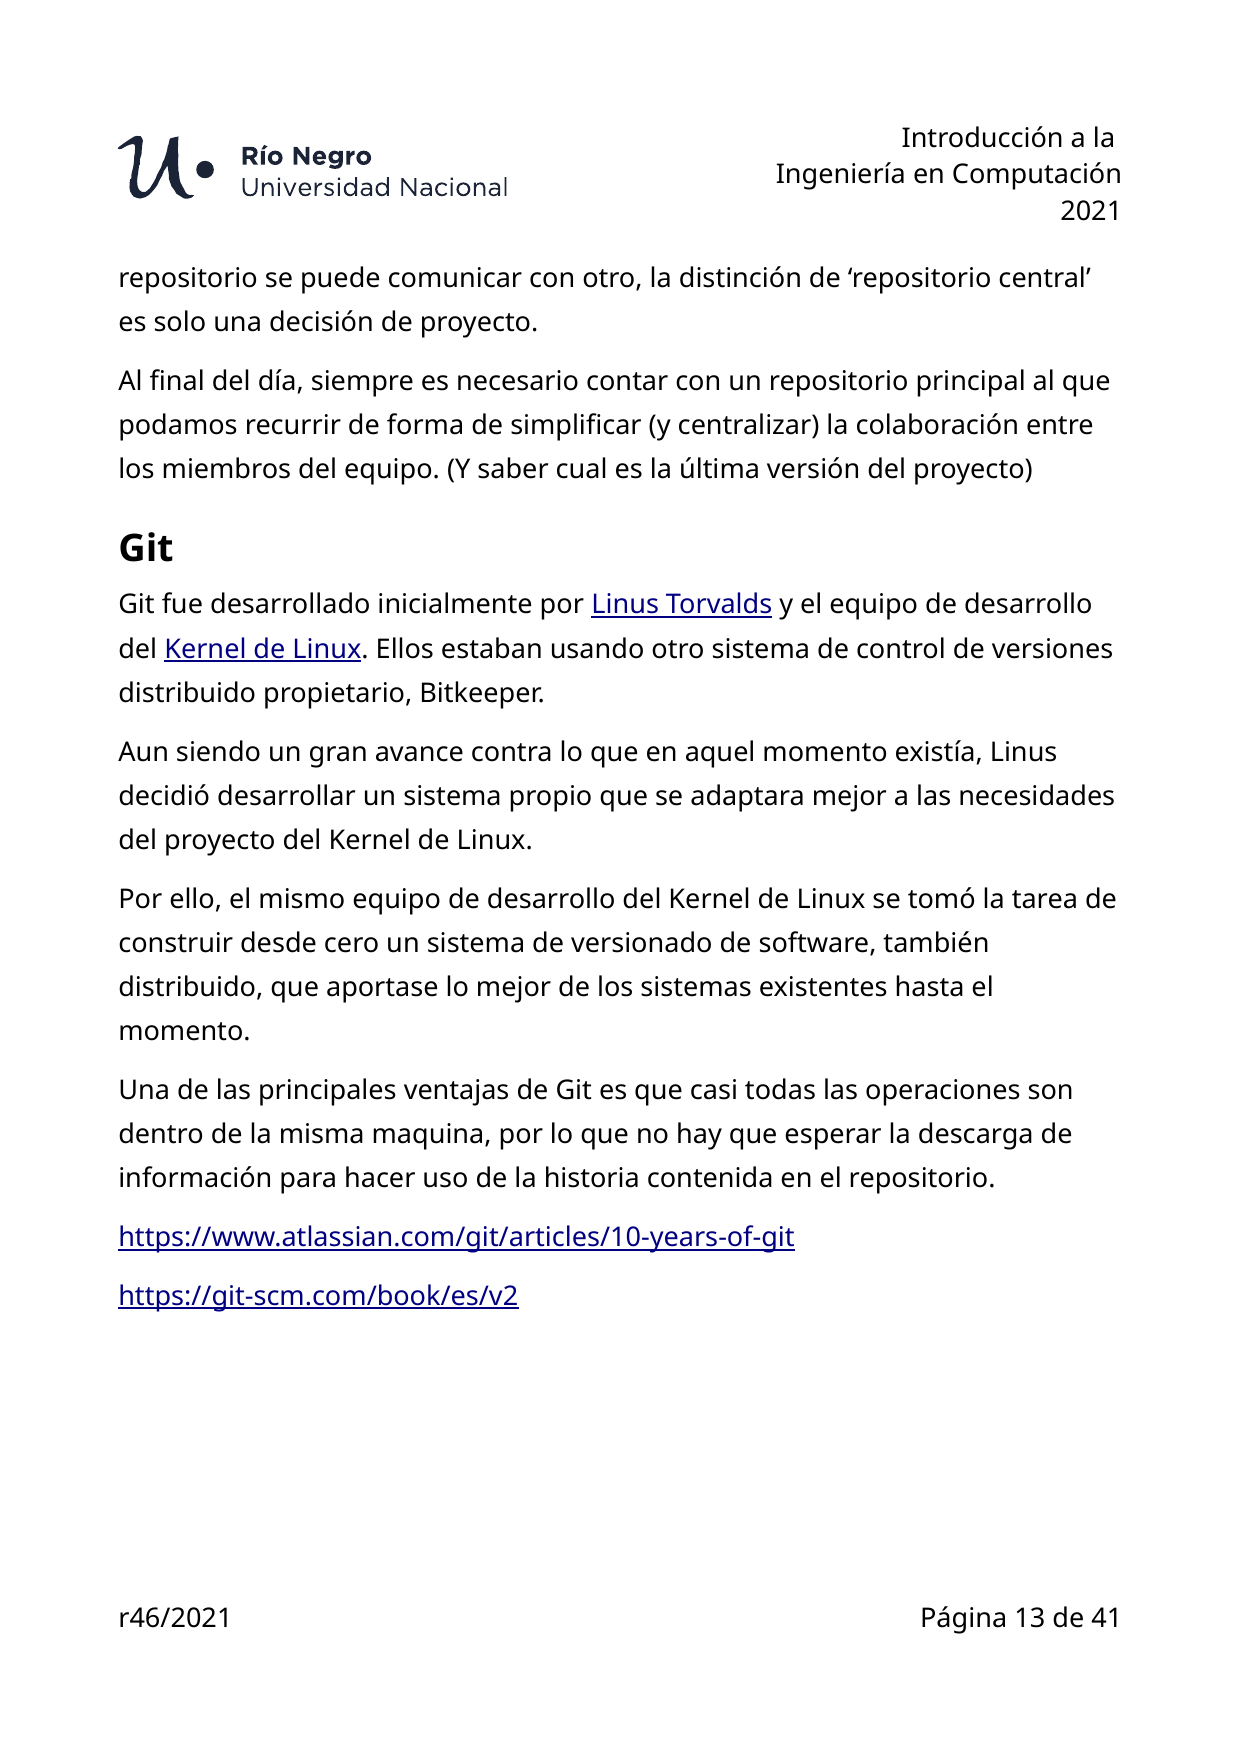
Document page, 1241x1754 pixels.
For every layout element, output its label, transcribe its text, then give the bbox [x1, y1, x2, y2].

text Git fue desarrollado inicialmente por Linus Torvalds y el equipo de desarrollo del Kernel de Linux. Ellos estaban usando otro sistema de control de versiones distribuido propietario, Bitkeeper. [118, 585, 1122, 710]
text Por ello, el mismo equipo de desarrollo del Kernel de Linux se tomó la tarea de construir desde cero un sistema de versionado de software, también distribuido, que aportase lo mejor de los sistemas existentes hasta el momento. [118, 879, 1122, 1048]
text Aun siendo un gran avance contra lo que en aquel momento existía, Linus decidió desarrollar un sistema propio que se adaptara mejor a las necesidades del proyecto del Kernel de Linux. [118, 732, 1122, 857]
text Una de las principales ventajas de Git es que casi todas las operaciones son dentro de la misma maquina, por lo que no hay que esperar la descarga de información para hacer uso de la historia contenida en el repositorio. [118, 1070, 1122, 1196]
text repositorio se puede comunicar con otro, la distinción de ‘repositorio central’ es solo una decisión de proyecto. [118, 258, 1122, 339]
text Al final del día, siempre es necesario contar con un repositorio principal al que podamos recurrir de forma de simplificar (y centralizar) la colaboración entre los miembros del equipo. (Y saber cual es la última versión del proyecto) [118, 361, 1122, 486]
text https://git-scm.com/book/es/v2 [118, 1276, 1122, 1313]
text https://www.atlassian.com/git/articles/10-years-of-git [118, 1217, 1122, 1254]
subtitle Git [118, 521, 1122, 572]
